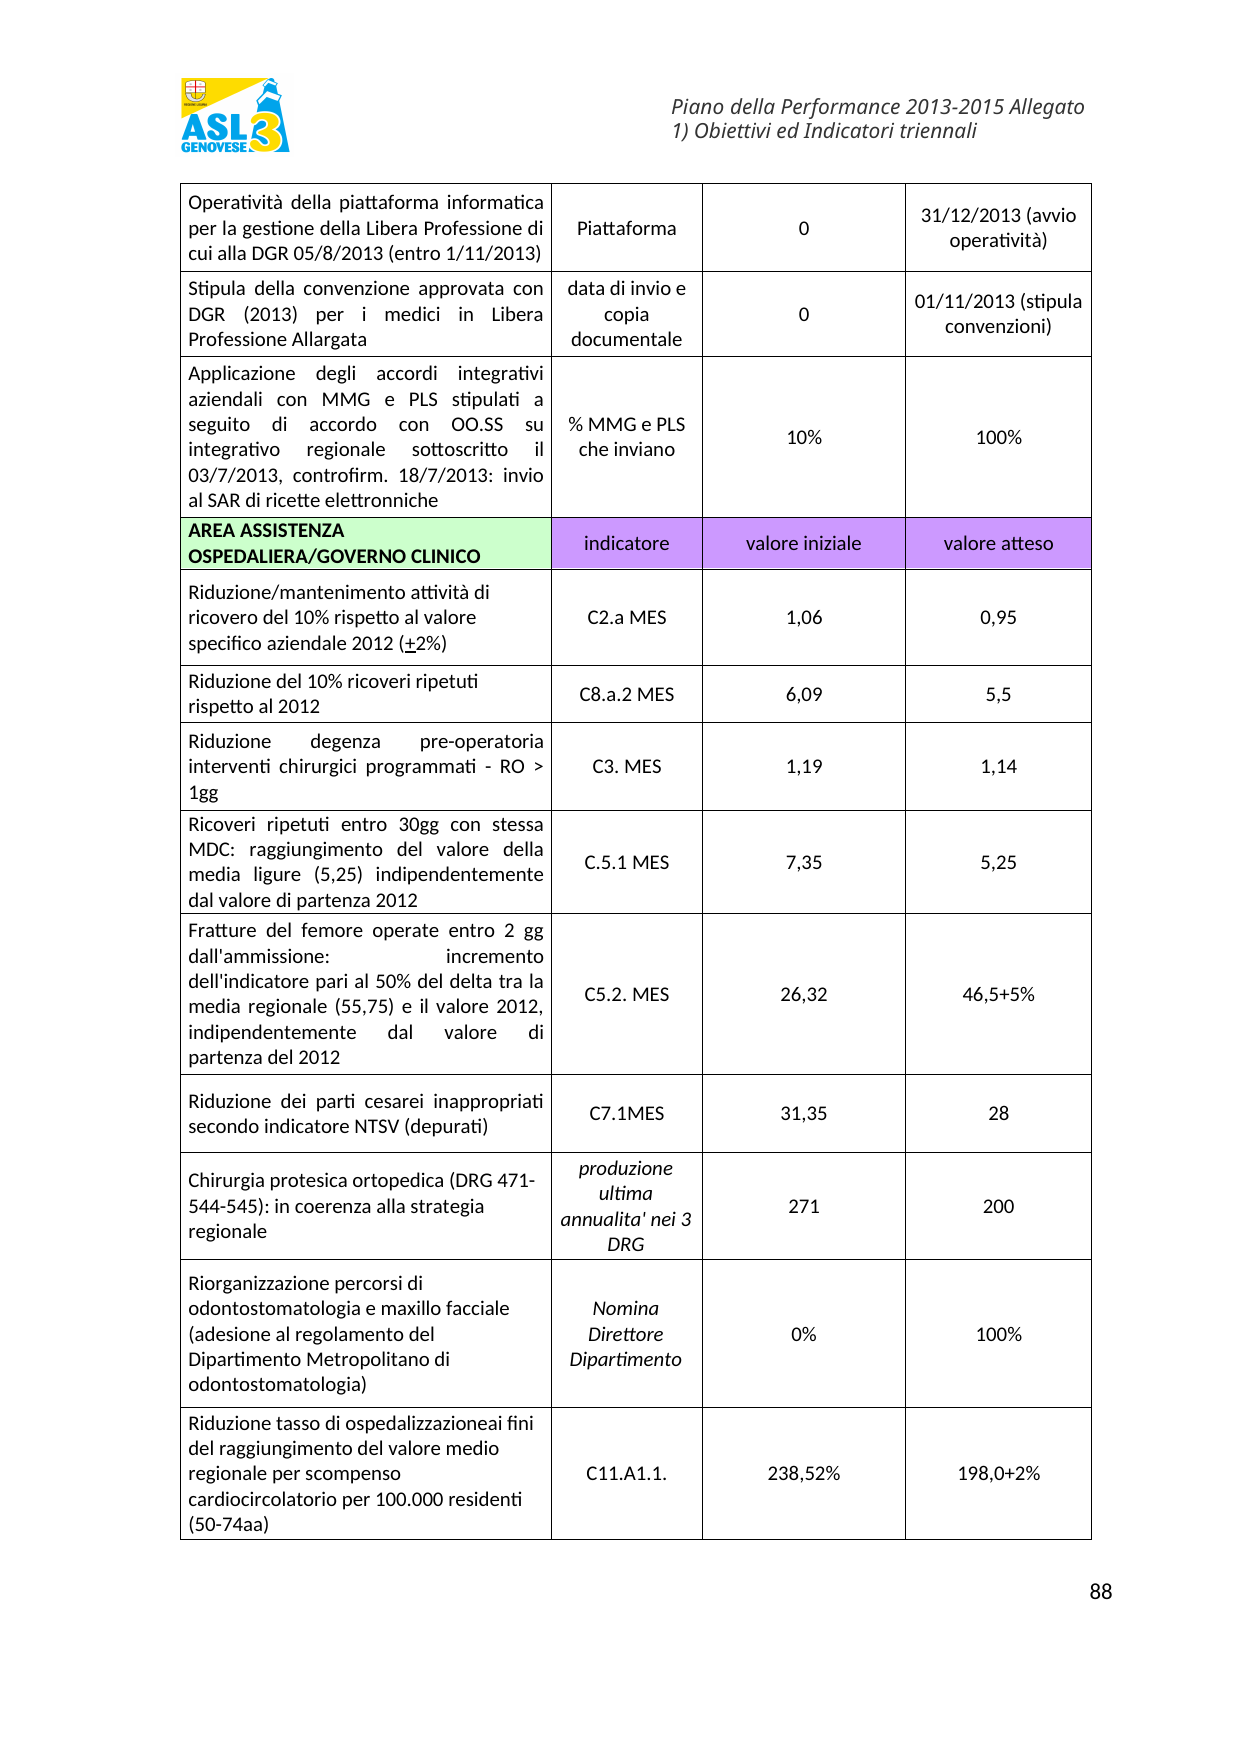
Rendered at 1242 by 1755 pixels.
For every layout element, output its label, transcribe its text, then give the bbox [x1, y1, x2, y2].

table_cell Chirurgia protesica ortopedica (DRG 471-544-545): in coerenza alla strategia regionale [181, 1153, 551, 1259]
table_cell 31,35 [703, 1075, 905, 1152]
table_cell Riduzione del 10% ricoveri ripetuti rispetto al 2012 [181, 666, 551, 722]
table_cell valore atteso [906, 518, 1091, 568]
table_cell 200 [906, 1153, 1091, 1259]
table_cell indicatore [552, 518, 702, 568]
table_cell C.5.1 MES [552, 811, 702, 912]
table_cell Riduzione tasso di ospedalizzazioneai fini del raggiungimento del valore medio regionale per scompenso cardiocircolatorio per 100.000 residenti (50-74aa) [181, 1408, 551, 1538]
table_cell 198,0+2% [906, 1408, 1091, 1538]
table_cell produzione ultima annualita' nei 3 DRG [552, 1153, 702, 1259]
table_cell Stipula della convenzione approvata con DGR (2013) per i medici in Libera Professione Allargata [181, 272, 551, 356]
table_cell Riduzione/mantenimento attività di ricovero del 10% rispetto al valore specifico aziendale 2012 (+2%) [181, 570, 551, 664]
table_cell C5.2. MES [552, 914, 702, 1074]
table_cell 26,32 [703, 914, 905, 1074]
table_cell Operatività della piattaforma informatica per la gestione della Libera Professione di cui alla DGR 05/8/2013 (entro 1/11/2013) [181, 184, 551, 271]
table_cell 46,5+5% [906, 914, 1091, 1074]
table_cell C2.a MES [552, 570, 702, 664]
table_cell 5,5 [906, 666, 1091, 722]
table_cell 1,06 [703, 570, 905, 664]
table_cell AREA ASSISTENZA OSPEDALIERA/GOVERNO CLINICO [181, 518, 551, 568]
table_cell 6,09 [703, 666, 905, 722]
table_cell Fratture del femore operate entro 2 gg dall'ammissione: incremento dell'indicatore pari al 50% del delta tra la media regionale (55,75) e il valore 2012, indipendentemente dal valore di partenza del 2012 [181, 914, 551, 1074]
table_cell valore iniziale [703, 518, 905, 568]
table_cell 100% [906, 357, 1091, 517]
table_cell 7,35 [703, 811, 905, 912]
table_cell 100% [906, 1260, 1091, 1407]
table_cell Riduzione degenza pre-operatoria interventi chirurgici programmati - RO > 1gg [181, 723, 551, 810]
table_cell 271 [703, 1153, 905, 1259]
table_cell Ricoveri ripetuti entro 30gg con stessa MDC: raggiungimento del valore della media ligure (5,25) indipendentemente dal valore di partenza 2012 [181, 811, 551, 912]
table_cell 31/12/2013 (avvio operatività) [906, 184, 1091, 271]
table_cell 0% [703, 1260, 905, 1407]
table_cell 0 [703, 184, 905, 271]
table_cell C8.a.2 MES [552, 666, 702, 722]
table_cell Nomina Direttore Dipartimento [552, 1260, 702, 1407]
table_cell 5,25 [906, 811, 1091, 912]
table_cell 28 [906, 1075, 1091, 1152]
table_cell C11.A1.1. [552, 1408, 702, 1538]
table_cell 1,14 [906, 723, 1091, 810]
table_cell data di invio e copia documentale [552, 272, 702, 356]
table_cell 1,19 [703, 723, 905, 810]
table_cell Applicazione degli accordi integrativi aziendali con MMG e PLS stipulati a seguito di accordo con OO.SS su integrativo regionale sottoscritto il 03/7/2013, controfirm. 18/7/2013: invio al SAR di ricette elettronniche [181, 357, 551, 517]
table_cell Riorganizzazione percorsi di odontostomatologia e maxillo facciale (adesione al regolamento del Dipartimento Metropolitano di odontostomatologia) [181, 1260, 551, 1407]
table_cell 01/11/2013 (stipula convenzioni) [906, 272, 1091, 356]
table_cell C7.1MES [552, 1075, 702, 1152]
table_cell % MMG e PLS che inviano [552, 357, 702, 517]
table_cell Piattaforma [552, 184, 702, 271]
table_cell 0,95 [906, 570, 1091, 664]
table_cell C3. MES [552, 723, 702, 810]
table_cell 238,52% [703, 1408, 905, 1538]
table_cell 0 [703, 272, 905, 356]
table_cell Riduzione dei parti cesarei inappropriati secondo indicatore NTSV (depurati) [181, 1075, 551, 1152]
table_cell 10% [703, 357, 905, 517]
